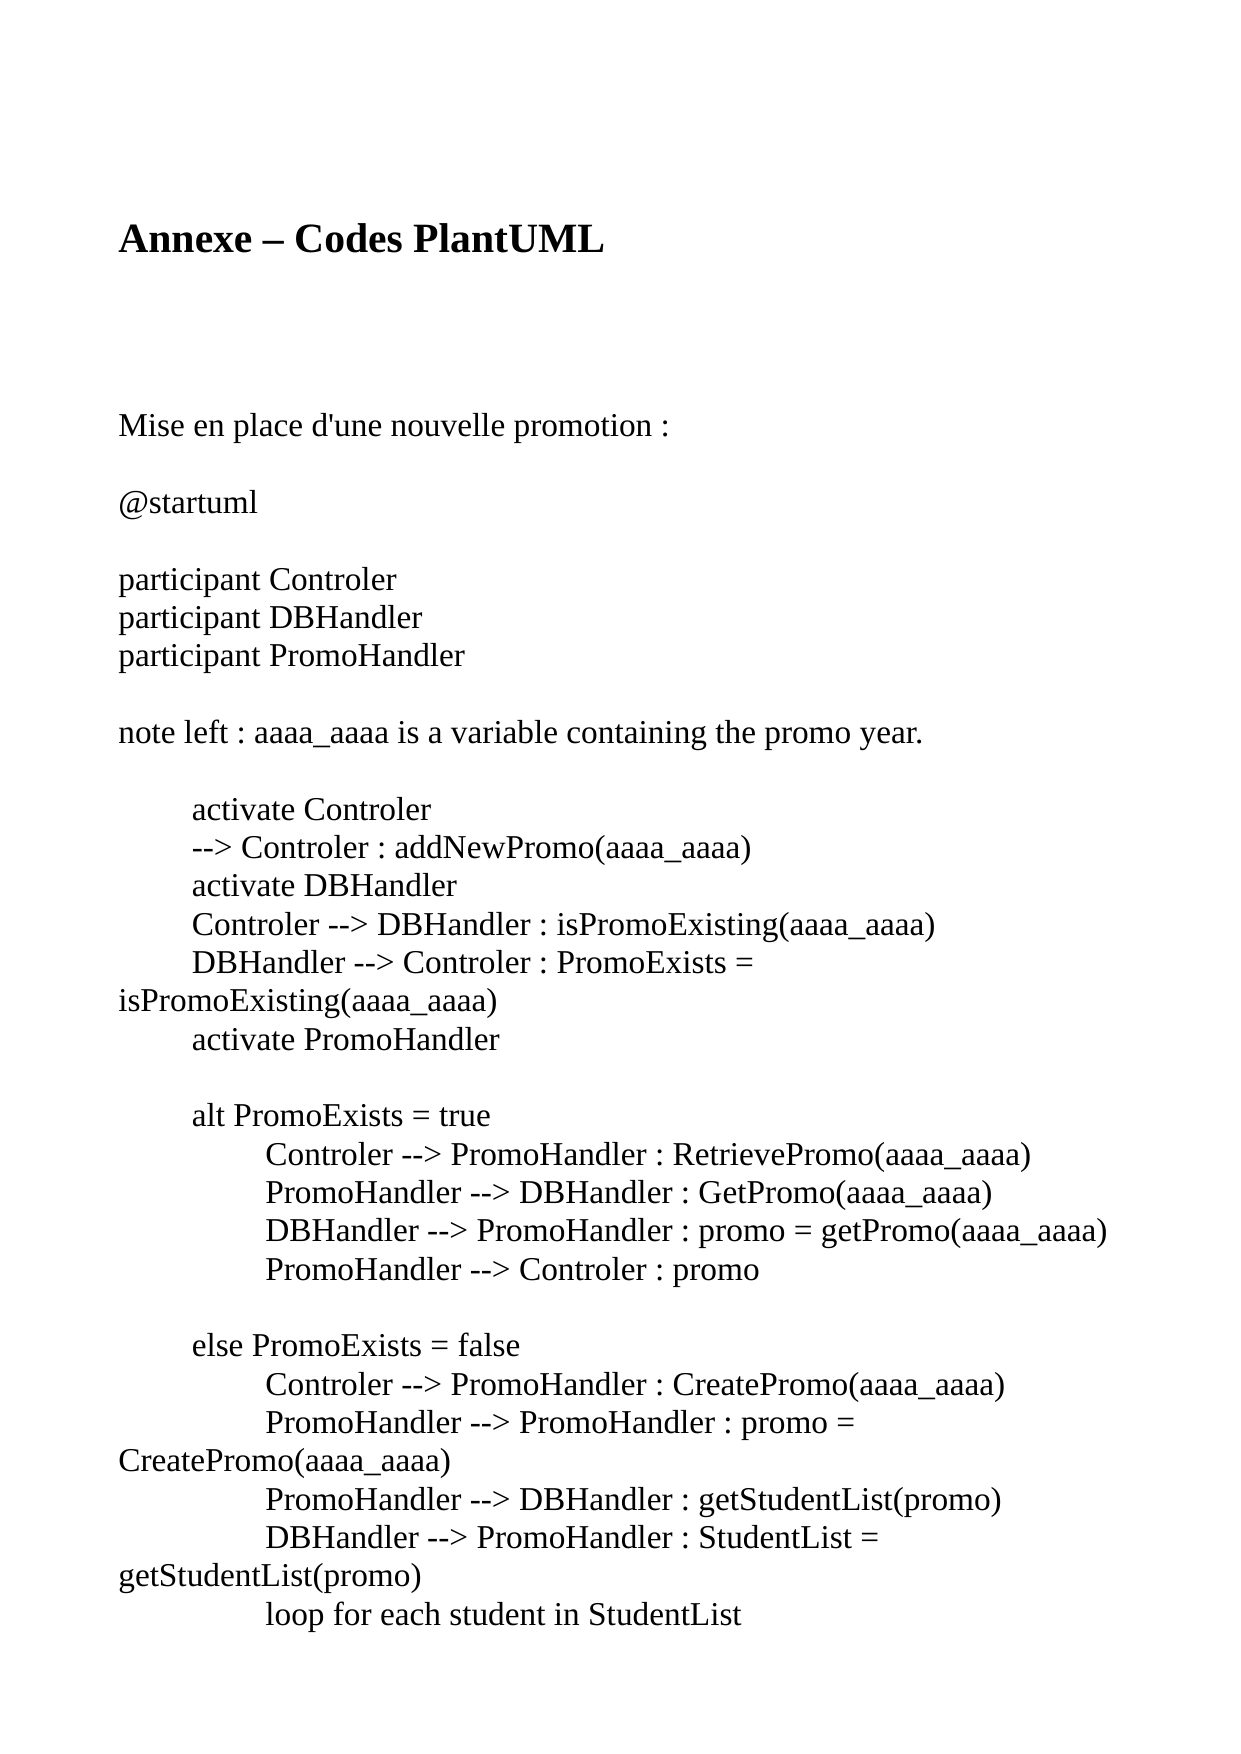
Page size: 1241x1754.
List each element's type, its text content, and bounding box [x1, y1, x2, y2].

text Controler --> DBHandler : isPromoExisting(aaaa_aaaa) [118, 904, 1122, 942]
text DBHandler --> PromoHandler : StudentList = getStudentList(promo) [118, 1517, 1122, 1594]
text @startuml [118, 482, 1122, 521]
text activate DBHandler [118, 866, 1122, 904]
text DBHandler --> PromoHandler : promo = getPromo(aaaa_aaaa) [118, 1211, 1122, 1249]
text Controler --> PromoHandler : CreatePromo(aaaa_aaaa) [118, 1364, 1122, 1402]
text --> Controler : addNewPromo(aaaa_aaaa) [118, 827, 1122, 866]
text PromoHandler --> DBHandler : GetPromo(aaaa_aaaa) [118, 1172, 1122, 1211]
text Controler --> PromoHandler : RetrievePromo(aaaa_aaaa) [118, 1134, 1122, 1172]
text activate Controler [118, 789, 1122, 827]
text alt PromoExists = true [118, 1096, 1122, 1134]
text activate PromoHandler [118, 1019, 1122, 1057]
text loop for each student in StudentList [118, 1594, 1122, 1632]
text Mise en place d'une nouvelle promotion : [118, 406, 1122, 444]
text Annexe – Codes PlantUML [118, 214, 1122, 262]
text PromoHandler --> Controler : promo [118, 1249, 1122, 1287]
text participant DBHandler [118, 597, 1122, 636]
text PromoHandler --> DBHandler : getStudentList(promo) [118, 1479, 1122, 1517]
text PromoHandler --> PromoHandler : promo = CreatePromo(aaaa_aaaa) [118, 1402, 1122, 1479]
text note left : aaaa_aaaa is a variable containing the promo year. [118, 712, 1122, 751]
text else PromoExists = false [118, 1326, 1122, 1364]
text participant PromoHandler [118, 636, 1122, 674]
text DBHandler --> Controler : PromoExists = isPromoExisting(aaaa_aaaa) [118, 942, 1122, 1019]
text participant Controler [118, 559, 1122, 597]
